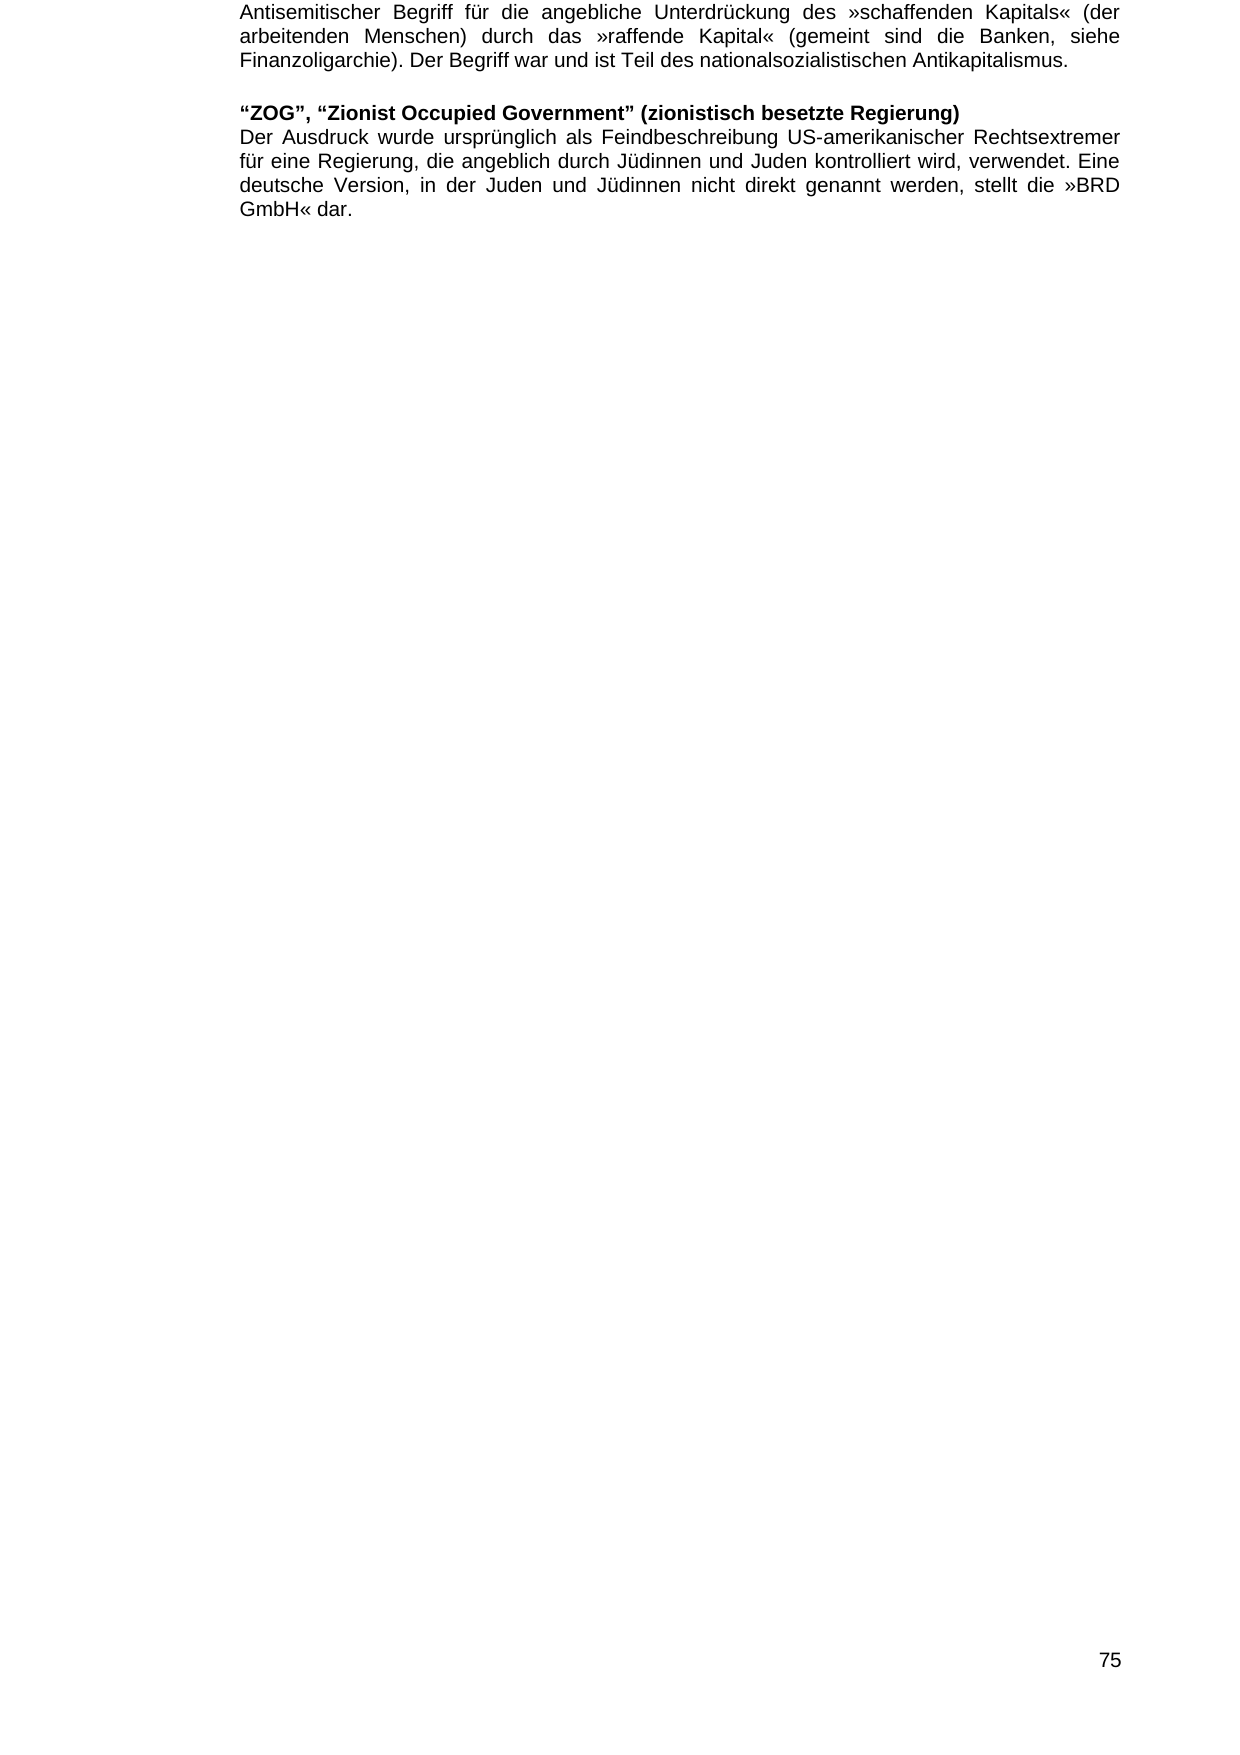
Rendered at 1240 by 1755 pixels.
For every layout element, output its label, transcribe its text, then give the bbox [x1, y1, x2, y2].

text Antisemitischer Begriff für die angebliche Unterdrückung des »schaffenden Kapitals« (der arbeitenden Menschen) durch das »raffende Kapital« (gemeint sind die Banken, siehe Finanzoligarchie). Der Begriff war und ist Teil des nationalsozialistischen Antikapitalismus. [239, 0, 1121, 72]
text Der Ausdruck wurde ursprünglich als Feindbeschreibung US-amerikanischer Rechtsextremer für eine Regierung, die angeblich durch Jüdinnen und Juden kontrolliert wird, verwendet. Eine deutsche Version, in der Juden und Jüdinnen nicht direkt genannt werden, stellt die »BRD GmbH« dar. [239, 124, 1121, 220]
text “ZOG”, “Zionist Occupied Government” (zionistisch besetzte Regierung) [239, 101, 1121, 124]
